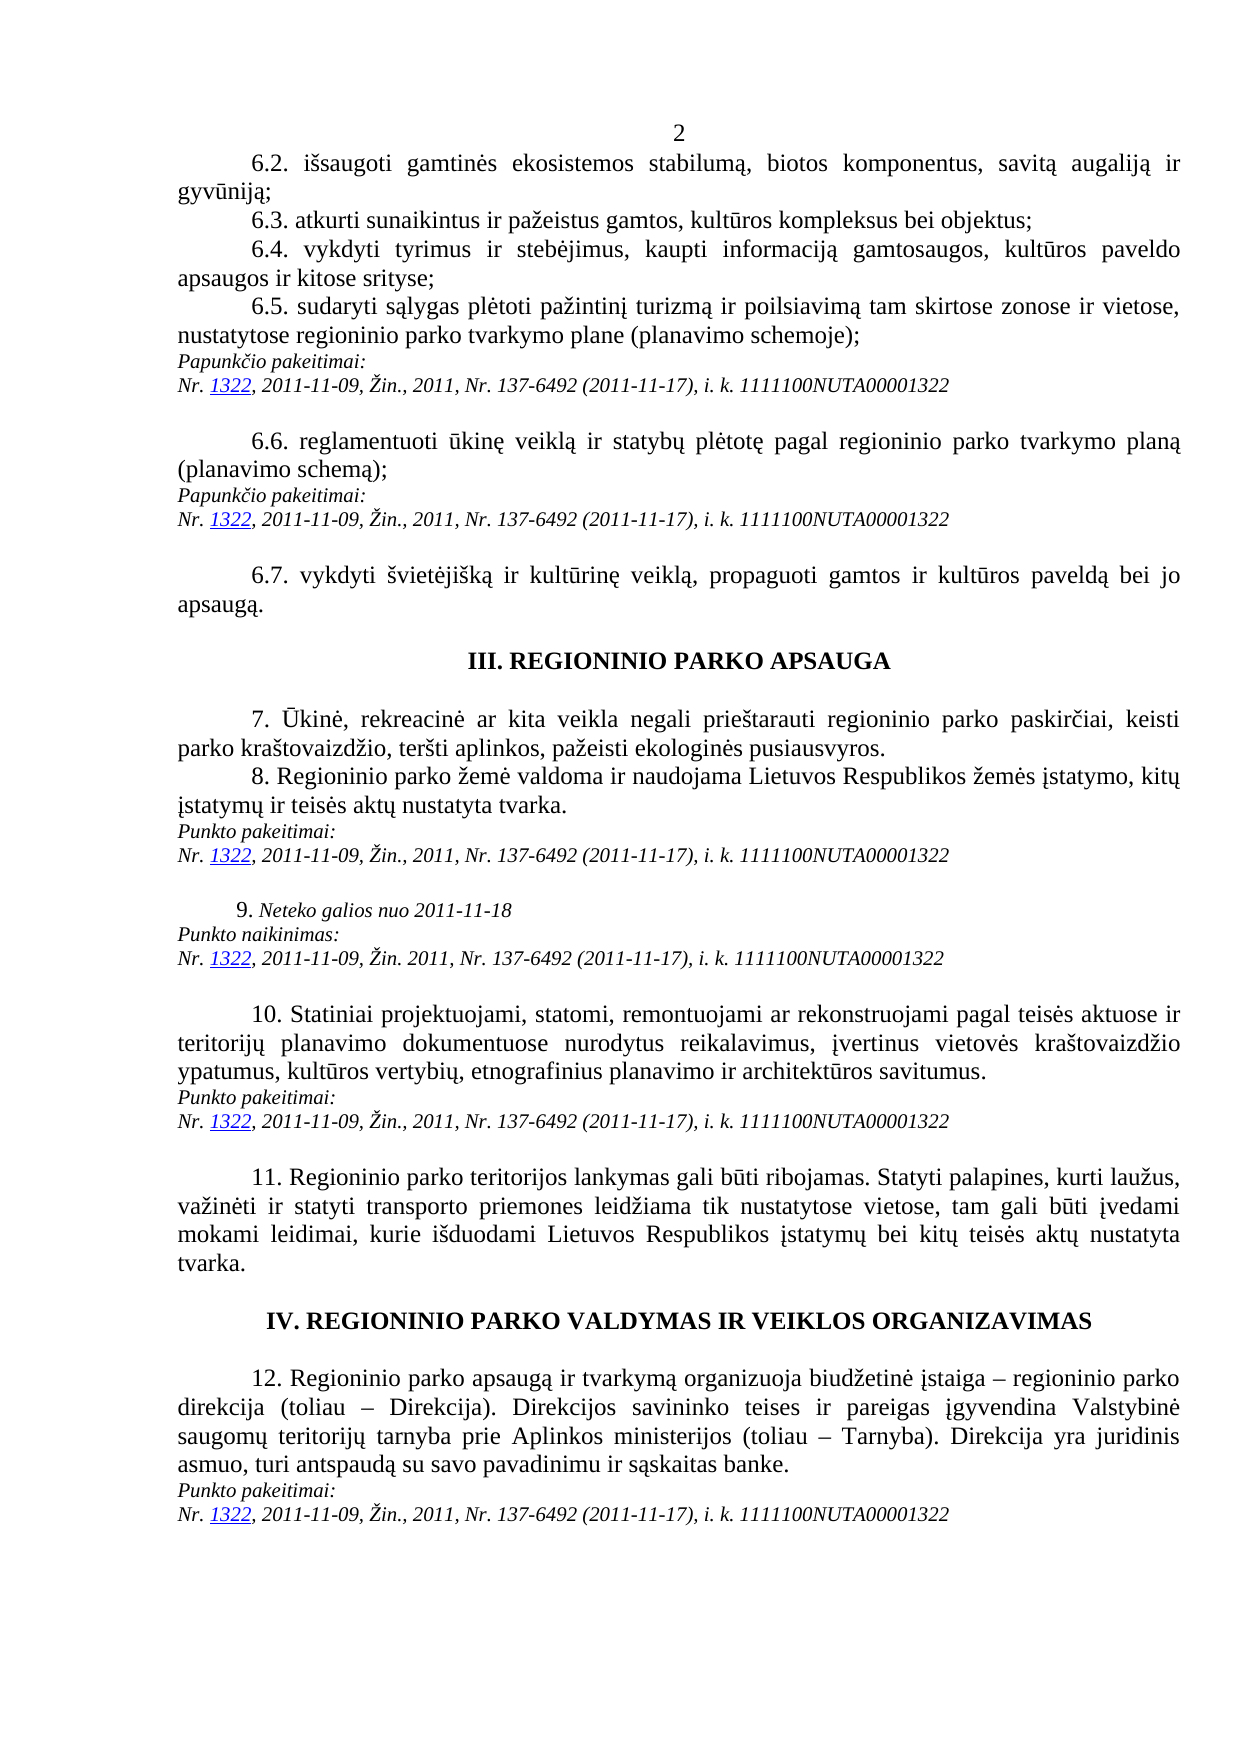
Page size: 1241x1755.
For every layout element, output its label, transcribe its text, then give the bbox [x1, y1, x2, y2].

text 11. Regioninio parko teritorijos lankymas gali būti ribojamas. Statyti palapines, kurti laužus, važinėti ir statyti transporto priemones leidžiama tik nustatytose vietose, tam gali būti įvedami mokami leidimai, kurie išduodami Lietuvos Respublikos įstatymų bei kitų teisės aktų nustatyta tvarka. [177, 1162, 1181, 1277]
text Punkto pakeitimai: [177, 819, 1181, 843]
text Papunkčio pakeitimai: [177, 483, 1181, 507]
text 12. Regioninio parko apsaugą ir tvarkymą organizuoja biudžetinė įstaiga – regioninio parko direkcija (toliau – Direkcija). Direkcijos savininko teises ir pareigas įgyvendina Valstybinė saugomų teritorijų tarnyba prie Aplinkos ministerijos (toliau – Tarnyba). Direkcija yra juridinis asmuo, turi antspaudą su savo pavadinimu ir sąskaitas banke. [177, 1363, 1181, 1478]
text 8. Regioninio parko žemė valdoma ir naudojama Lietuvos Respublikos žemės įstatymo, kitų įstatymų ir teisės aktų nustatyta tvarka. [177, 761, 1181, 819]
text 6.2. išsaugoti gamtinės ekosistemos stabilumą, biotos komponentus, savitą augaliją ir gyvūniją; [177, 148, 1181, 205]
text Punkto pakeitimai: [177, 1478, 1181, 1502]
text 10. Statiniai projektuojami, statomi, remontuojami ar rekonstruojami pagal teisės aktuose ir teritorijų planavimo dokumentuose nurodytus reikalavimus, įvertinus vietovės kraštovaizdžio ypatumus, kultūros vertybių, etnografinius planavimo ir architektūros savitumus. [177, 999, 1181, 1085]
text 7. Ūkinė, rekreacinė ar kita veikla negali prieštarauti regioninio parko paskirčiai, keisti parko kraštovaizdžio, teršti aplinkos, pažeisti ekologinės pusiausvyros. [177, 704, 1181, 761]
text Nr. 1322, 2011-11-09, Žin. 2011, Nr. 137-6492 (2011-11-17), i. k. 1111100NUTA00001322 [177, 946, 1181, 970]
text Nr. 1322, 2011-11-09, Žin., 2011, Nr. 137-6492 (2011-11-17), i. k. 1111100NUTA00001322 [177, 373, 1181, 397]
text Nr. 1322, 2011-11-09, Žin., 2011, Nr. 137-6492 (2011-11-17), i. k. 1111100NUTA00001322 [177, 843, 1181, 867]
text 6.4. vykdyti tyrimus ir stebėjimus, kaupti informaciją gamtosaugos, kultūros paveldo apsaugos ir kitose srityse; [177, 234, 1181, 291]
text Punkto pakeitimai: [177, 1085, 1181, 1109]
subtitle III. REGIONINIO PARKO APSAUGA [177, 646, 1181, 675]
text Nr. 1322, 2011-11-09, Žin., 2011, Nr. 137-6492 (2011-11-17), i. k. 1111100NUTA00001322 [177, 1109, 1181, 1133]
text Punkto naikinimas: [177, 922, 1181, 946]
text Nr. 1322, 2011-11-09, Žin., 2011, Nr. 137-6492 (2011-11-17), i. k. 1111100NUTA00001322 [177, 1502, 1181, 1526]
subtitle IV. REGIONINIO PARKO VALDYMAS IR VEIKLOS ORGANIZAVIMAS [177, 1306, 1181, 1334]
text 9. Neteko galios nuo 2011-11-18 [177, 896, 1181, 922]
text 6.3. atkurti sunaikintus ir pažeistus gamtos, kultūros kompleksus bei objektus; [177, 205, 1181, 234]
text 6.6. reglamentuoti ūkinę veiklą ir statybų plėtotę pagal regioninio parko tvarkymo planą (planavimo schemą); [177, 426, 1181, 483]
text 6.7. vykdyti švietėjišką ir kultūrinę veiklą, propaguoti gamtos ir kultūros paveldą bei jo apsaugą. [177, 560, 1181, 618]
text 6.5. sudaryti sąlygas plėtoti pažintinį turizmą ir poilsiavimą tam skirtose zonose ir vietose, nustatytose regioninio parko tvarkymo plane (planavimo schemoje); [177, 291, 1181, 349]
text Papunkčio pakeitimai: [177, 349, 1181, 373]
text Nr. 1322, 2011-11-09, Žin., 2011, Nr. 137-6492 (2011-11-17), i. k. 1111100NUTA00001322 [177, 507, 1181, 531]
